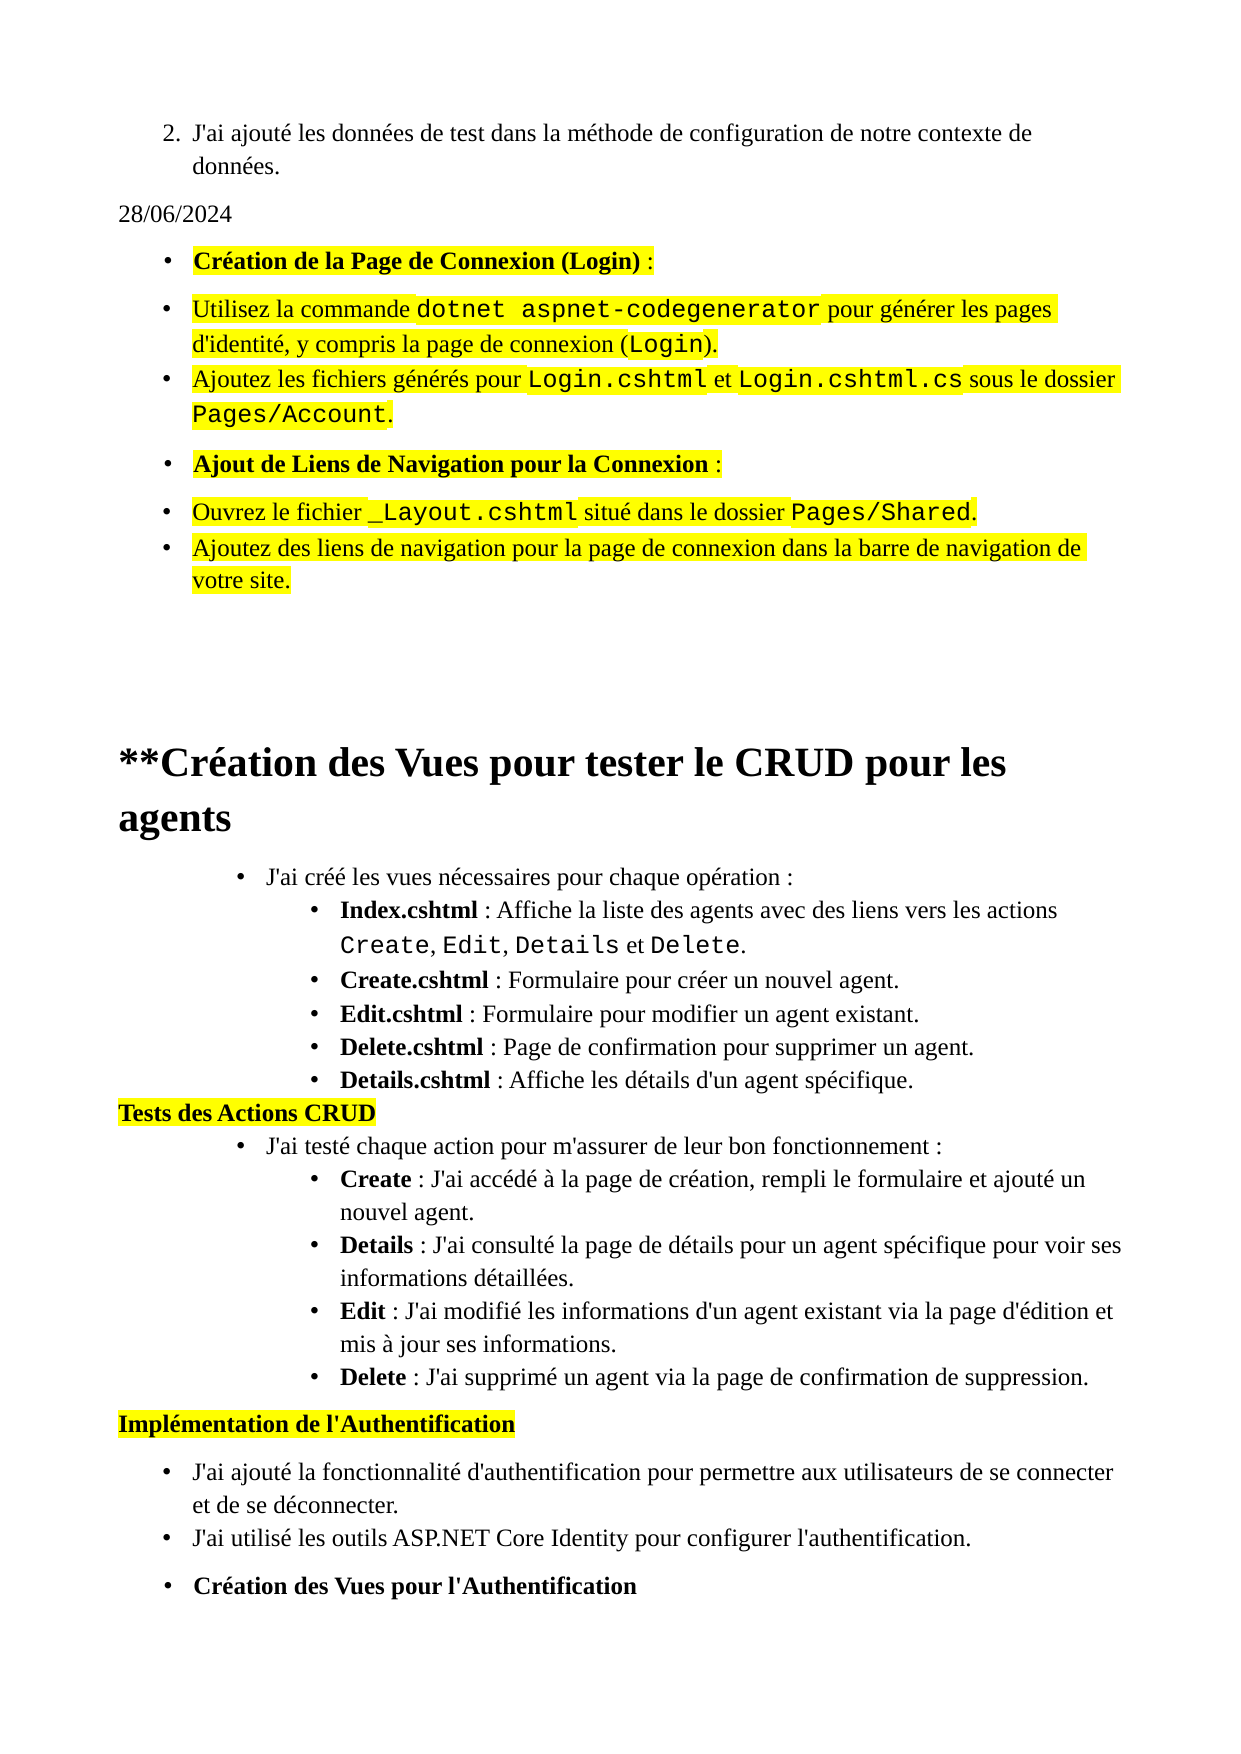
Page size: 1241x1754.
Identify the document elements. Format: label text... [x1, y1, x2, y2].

list Ajoutez des liens de navigation pour la page de connexion dans la barre de navigation de votre site. [162, 533, 1122, 594]
list Delete : J'ai supprimé un agent via la page de confirmation de suppression. [310, 1362, 1122, 1391]
list Index.cshtml : Affiche la liste des agents avec des liens vers les actions Create, Edit, Details et Delete. [310, 895, 1122, 961]
list Ajoutez les fichiers générés pour Login.cshtml et Login.cshtml.cs sous le dossier Pages/Account. [162, 364, 1122, 430]
list Ajout de Liens de Navigation pour la Connexion : [164, 449, 1122, 478]
list Création des Vues pour l'Authentification [164, 1571, 1122, 1599]
list Ouvrez le fichier _Layout.cshtml situé dans le dossier Pages/Shared. [162, 497, 1122, 528]
list Delete.cshtml : Page de confirmation pour supprimer un agent. [310, 1032, 1122, 1060]
text Tests des Actions CRUD [118, 1098, 1122, 1126]
text **Création des Vues pour tester le CRUD pour les agents [118, 737, 1122, 840]
list Edit : J'ai modifié les informations d'un agent existant via la page d'édition et mis à jour ses informations. [310, 1296, 1122, 1358]
list Utilisez la commande dotnet aspnet-codegenerator pour générer les pages d'identité, y compris la page de connexion (Login). [162, 294, 1122, 360]
list Création de la Page de Connexion (Login) : [164, 246, 1122, 275]
text 28/06/2024 [118, 199, 1122, 227]
list J'ai testé chaque action pour m'assurer de leur bon fonctionnement : [236, 1131, 1122, 1159]
list Create.cshtml : Formulaire pour créer un nouvel agent. [310, 966, 1122, 994]
list J'ai utilisé les outils ASP.NET Core Identity pour configurer l'authentification. [162, 1523, 1122, 1552]
list Details.cshtml : Affiche les détails d'un agent spécifique. [310, 1065, 1122, 1093]
list J'ai créé les vues nécessaires pour chaque opération : [236, 862, 1122, 891]
list Create : J'ai accédé à la page de création, rempli le formulaire et ajouté un nouvel agent. [310, 1164, 1122, 1226]
list Details : J'ai consulté la page de détails pour un agent spécifique pour voir ses informations détaillées. [310, 1230, 1122, 1292]
list Edit.cshtml : Formulaire pour modifier un agent existant. [310, 999, 1122, 1027]
list J'ai ajouté les données de test dans la méthode de configuration de notre contexte de données. [162, 118, 1122, 180]
text Implémentation de l'Authentification [118, 1409, 1122, 1438]
list J'ai ajouté la fonctionnalité d'authentification pour permettre aux utilisateurs de se connecter et de se déconnecter. [162, 1457, 1122, 1519]
